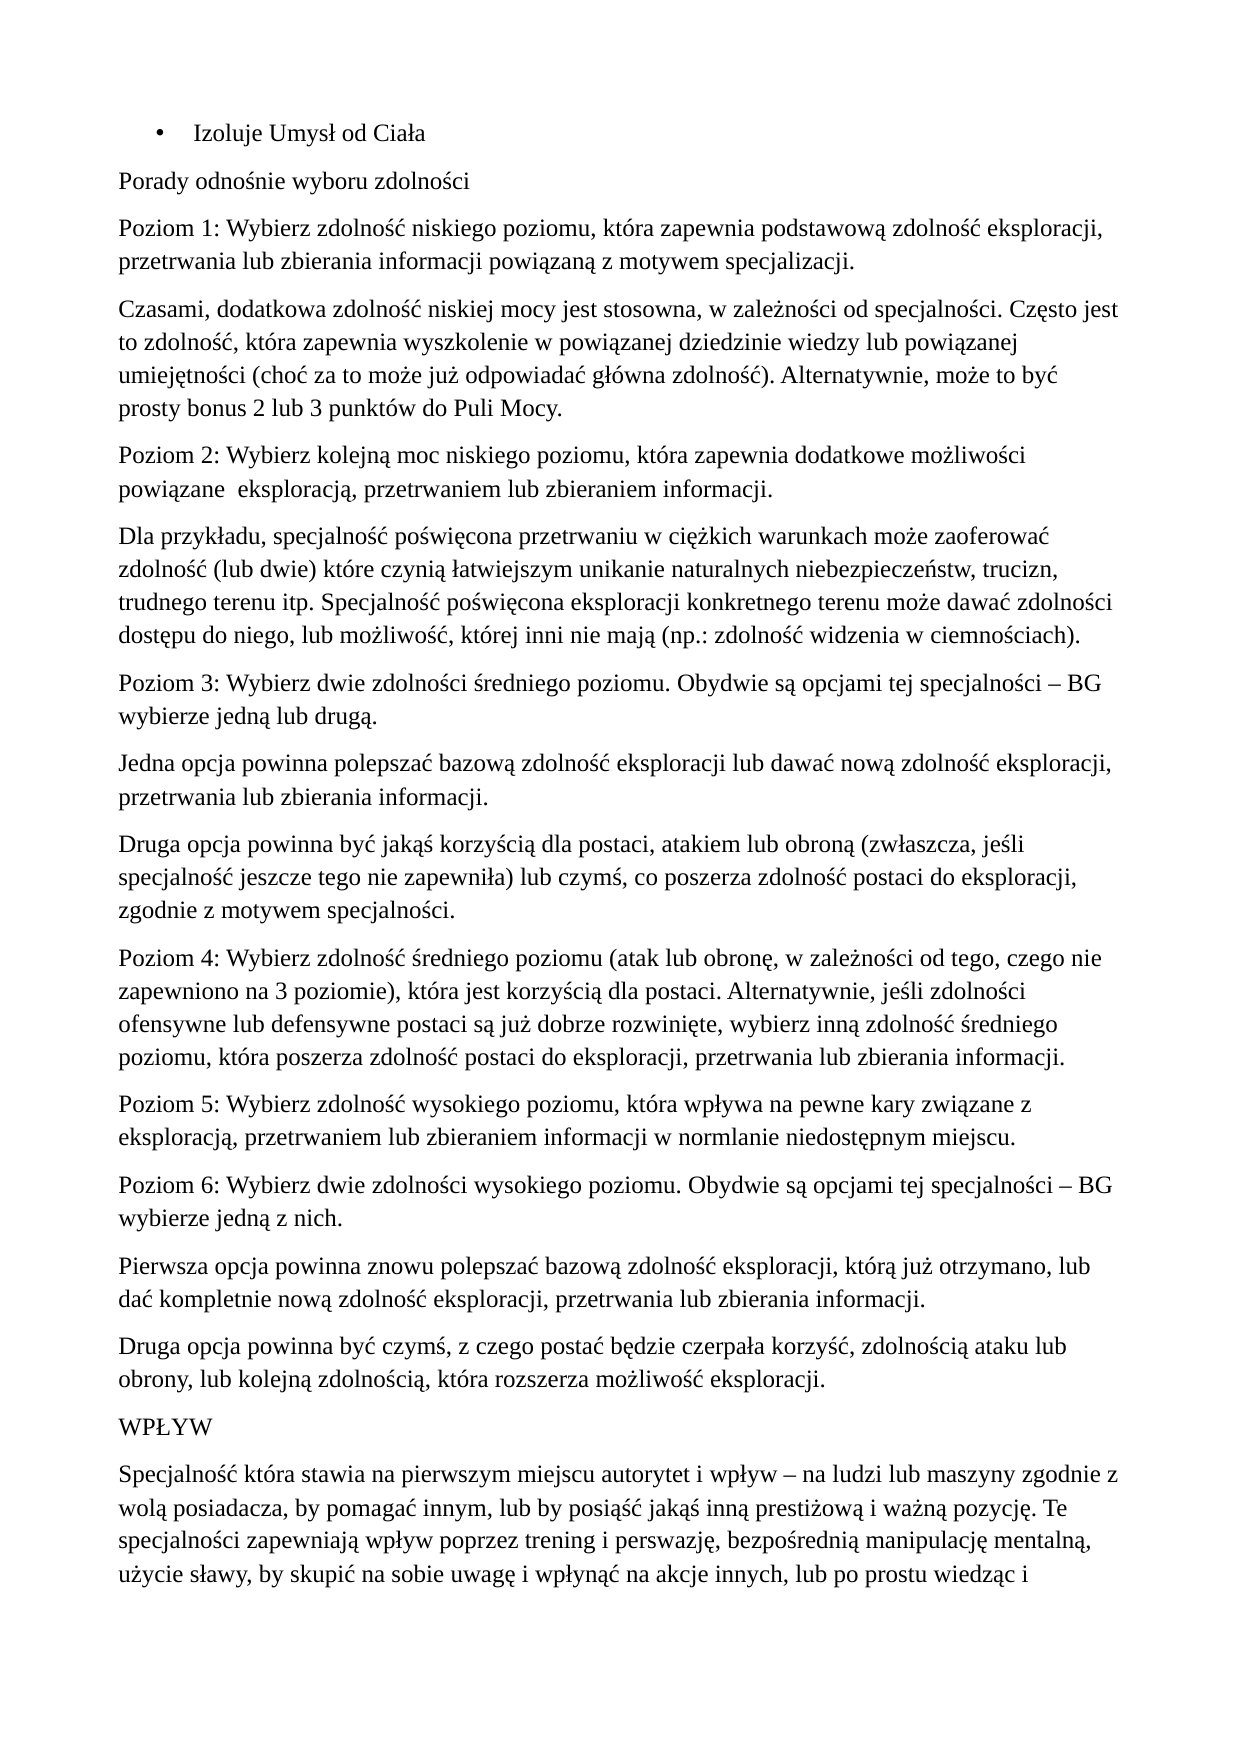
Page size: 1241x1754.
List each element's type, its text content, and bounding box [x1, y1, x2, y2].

text Czasami, dodatkowa zdolność niskiej mocy jest stosowna, w zależności od specjalności. Często jest to zdolność, która zapewnia wyszkolenie w powiązanej dziedzinie wiedzy lub powiązanej umiejętności (choć za to może już odpowiadać główna zdolność). Alternatywnie, może to być prosty bonus 2 lub 3 punktów do Puli Mocy. [118, 294, 1122, 422]
text Porady odnośnie wyboru zdolności [118, 166, 1122, 194]
text Poziom 3: Wybierz dwie zdolności średniego poziomu. Obydwie są opcjami tej specjalności – BG wybierze jedną lub drugą. [118, 668, 1122, 730]
text Jedna opcja powinna polepszać bazową zdolność eksploracji lub dawać nową zdolność eksploracji, przetrwania lub zbierania informacji. [118, 748, 1122, 810]
text Poziom 2: Wybierz kolejną moc niskiego poziomu, która zapewnia dodatkowe możliwości powiązane eksploracją, przetrwaniem lub zbieraniem informacji. [118, 441, 1122, 502]
text Pierwsza opcja powinna znowu polepszać bazową zdolność eksploracji, którą już otrzymano, lub dać kompletnie nową zdolność eksploracji, przetrwania lub zbierania informacji. [118, 1251, 1122, 1312]
text WPŁYW [118, 1412, 1122, 1441]
text Druga opcja powinna być czymś, z czego postać będzie czerpała korzyść, zdolnością ataku lub obrony, lub kolejną zdolnością, która rozszerza możliwość eksploracji. [118, 1331, 1122, 1393]
text Specjalność która stawia na pierwszym miejscu autorytet i wpływ – na ludzi lub maszyny zgodnie z wolą posiadacza, by pomagać innym, lub by posiąść jakąś inną prestiżową i ważną pozycję. Te specjalności zapewniają wpływ poprzez trening i perswazję, bezpośrednią manipulację mentalną, użycie sławy, by skupić na sobie uwagę i wpłynąć na akcje innych, lub po prostu wiedząc i [118, 1459, 1122, 1587]
text Druga opcja powinna być jakąś korzyścią dla postaci, atakiem lub obroną (zwłaszcza, jeśli specjalność jeszcze tego nie zapewniła) lub czymś, co poszerza zdolność postaci do eksploracji, zgodnie z motywem specjalności. [118, 829, 1122, 924]
text Poziom 4: Wybierz zdolność średniego poziomu (atak lub obronę, w zależności od tego, czego nie zapewniono na 3 poziomie), która jest korzyścią dla postaci. Alternatywnie, jeśli zdolności ofensywne lub defensywne postaci są już dobrze rozwinięte, wybierz inną zdolność średniego poziomu, która poszerza zdolność postaci do eksploracji, przetrwania lub zbierania informacji. [118, 943, 1122, 1071]
text Dla przykładu, specjalność poświęcona przetrwaniu w ciężkich warunkach może zaoferować zdolność (lub dwie) które czynią łatwiejszym unikanie naturalnych niebezpieczeństw, trucizn, trudnego terenu itp. Specjalność poświęcona eksploracji konkretnego terenu może dawać zdolności dostępu do niego, lub możliwość, której inni nie mają (np.: zdolność widzenia w ciemnościach). [118, 521, 1122, 649]
text Poziom 1: Wybierz zdolność niskiego poziomu, która zapewnia podstawową zdolność eksploracji, przetrwania lub zbierania informacji powiązaną z motywem specjalizacji. [118, 213, 1122, 275]
text Poziom 6: Wybierz dwie zdolności wysokiego poziomu. Obydwie są opcjami tej specjalności – BG wybierze jedną z nich. [118, 1170, 1122, 1232]
text Poziom 5: Wybierz zdolność wysokiego poziomu, która wpływa na pewne kary związane z eksploracją, przetrwaniem lub zbieraniem informacji w normlanie niedostępnym miejscu. [118, 1089, 1122, 1151]
list Izoluje Umysł od Ciała [156, 118, 1122, 147]
